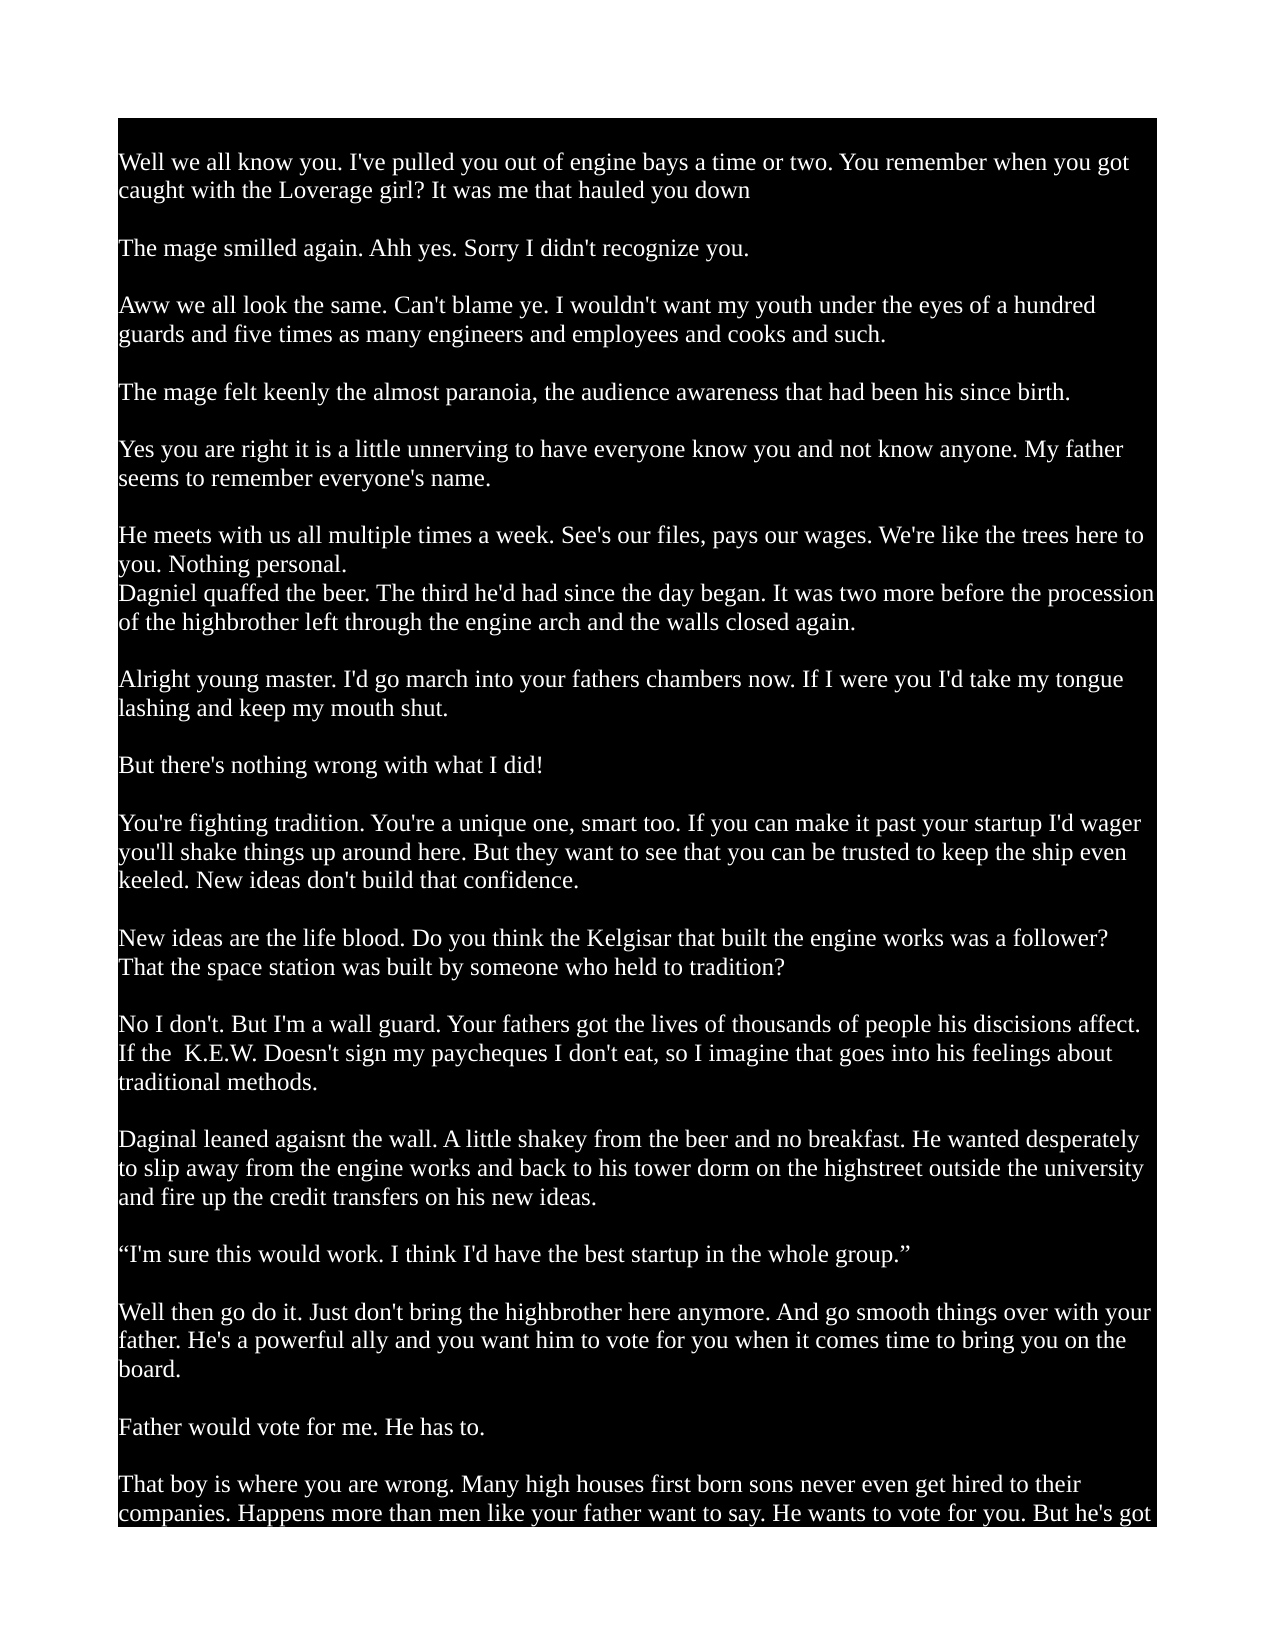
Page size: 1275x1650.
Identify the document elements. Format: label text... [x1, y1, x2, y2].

text Daginal leaned agaisnt the wall. A little shakey from the beer and no breakfast. He wanted desperately to slip away from the engine works and back to his tower dorm on the highstreet outside the university and fire up the credit transfers on his new ideas. “I'm sure this would work. I think I'd have the best startup in the whole group.” Well then go do it. Just don't bring the highbrother here anymore. And go smooth things over with your father. He's a powerful ally and you want him to vote for you when it comes time to bring you on the board. Father would vote for me. He has to. That boy is where you are wrong. Many high houses first born sons never even get hired to their companies. Happens more than men like your father want to say. He wants to vote for you. But he's got [118, 1124, 1157, 1527]
text The mage smilled again. Ahh yes. Sorry I didn't recognize you. Aww we all look the same. Can't blame ye. I wouldn't want my youth under the eyes of a hundred guards and five times as many engineers and employees and cooks and such. The mage felt keenly the almost paranoia, the audience awareness that had been his since birth. Yes you are right it is a little unnerving to have everyone know you and not know anyone. My father seems to remember everyone's name. He meets with us all multiple times a week. See's our files, pays our wages. We're like the trees here to you. Nothing personal. Dagniel quaffed the beer. The third he'd had since the day began. It was two more before the procession of the highbrother left through the engine arch and the walls closed again. Alright young master. I'd go march into your fathers chambers now. If I were you I'd take my tongue lashing and keep my mouth shut. But there's nothing wrong with what I did! You're fighting tradition. You're a unique one, smart too. If you can make it past your startup I'd wager you'll shake things up around here. But they want to see that you can be trusted to keep the ship even keeled. New ideas don't build that confidence. New ideas are the life blood. Do you think the Kelgisar that built the engine works was a follower? That the space station was built by someone who held to tradition? No I don't. But I'm a wall guard. Your fathers got the lives of thousands of people his discisions affect. If the K.E.W. Doesn't sign my paycheques I don't eat, so I imagine that goes into his feelings about traditional methods. [118, 233, 1157, 1096]
text Well we all know you. I've pulled you out of engine bays a time or two. You remember when you got caught with the Loverage girl? It was me that hauled you down [118, 118, 1157, 204]
